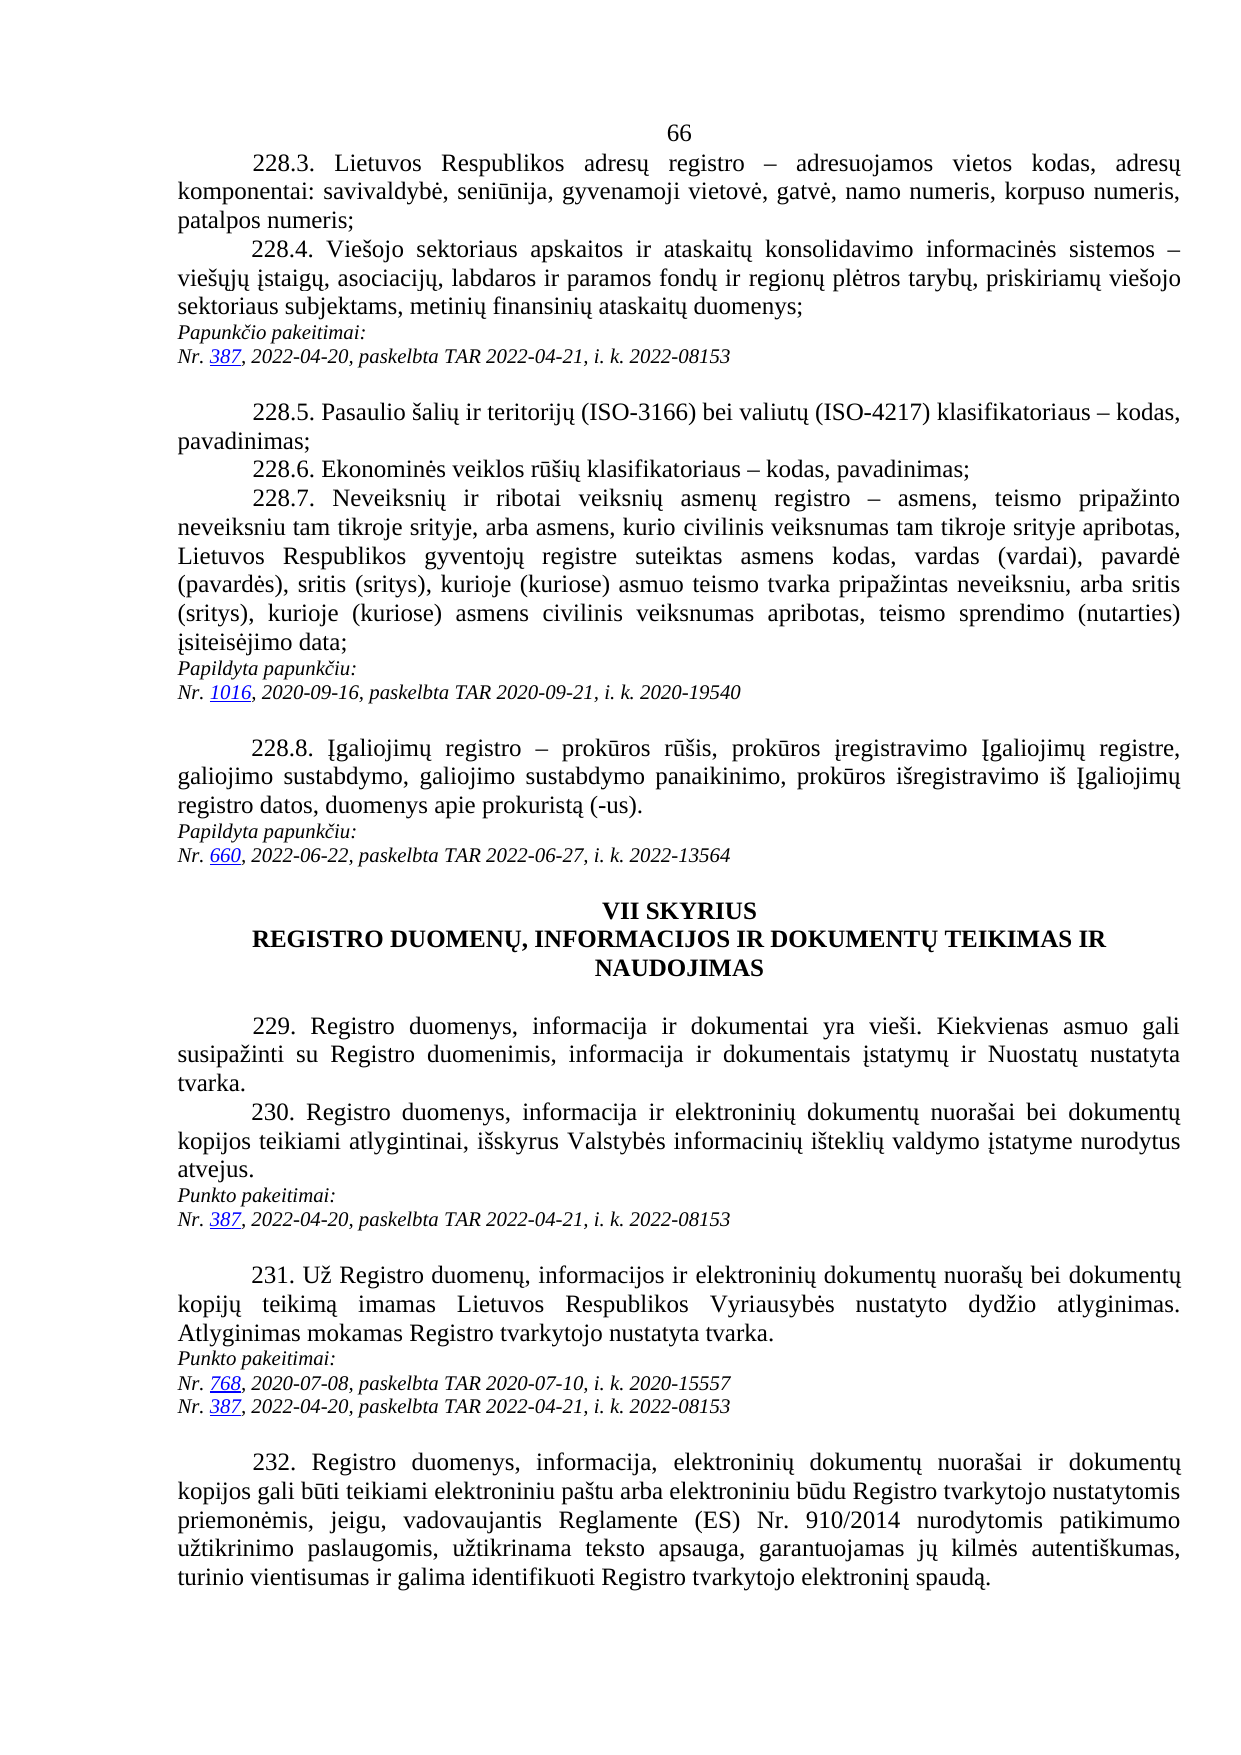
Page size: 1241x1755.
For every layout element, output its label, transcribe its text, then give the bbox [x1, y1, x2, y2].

text Papildyta papunkčiu: [177, 656, 1181, 680]
text Nr. 660, 2022-06-22, paskelbta TAR 2022-06-27, i. k. 2022-13564 [177, 843, 1181, 867]
text Papildyta papunkčiu: [177, 819, 1181, 843]
text 228.8. Įgaliojimų registro – prokūros rūšis, prokūros įregistravimo Įgaliojimų registre, galiojimo sustabdymo, galiojimo sustabdymo panaikinimo, prokūros išregistravimo iš Įgaliojimų registro datos, duomenys apie prokuristą (-us). [177, 733, 1181, 819]
text 228.5. Pasaulio šalių ir teritorijų (ISO-3166) bei valiutų (ISO-4217) klasifikatoriaus – kodas, pavadinimas; [177, 397, 1181, 454]
text Papunkčio pakeitimai: [177, 320, 1181, 344]
text Nr. 387, 2022-04-20, paskelbta TAR 2022-04-21, i. k. 2022-08153 [177, 1394, 1181, 1418]
text 228.7. Neveiksnių ir ribotai veiksnių asmenų registro – asmens, teismo pripažinto neveiksniu tam tikroje srityje, arba asmens, kurio civilinis veiksnumas tam tikroje srityje apribotas, Lietuvos Respublikos gyventojų registre suteiktas asmens kodas, vardas (vardai), pavardė (pavardės), sritis (sritys), kurioje (kuriose) asmuo teismo tvarka pripažintas neveiksniu, arba sritis (sritys), kurioje (kuriose) asmens civilinis veiksnumas apribotas, teismo sprendimo (nutarties) įsiteisėjimo data; [177, 483, 1181, 656]
text Nr. 768, 2020-07-08, paskelbta TAR 2020-07-10, i. k. 2020-15557 [177, 1370, 1181, 1394]
text 231. Už Registro duomenų, informacijos ir elektroninių dokumentų nuorašų bei dokumentų kopijų teikimą imamas Lietuvos Respublikos Vyriausybės nustatyto dydžio atlyginimas. Atlyginimas mokamas Registro tvarkytojo nustatyta tvarka. [177, 1260, 1181, 1346]
text Nr. 387, 2022-04-20, paskelbta TAR 2022-04-21, i. k. 2022-08153 [177, 1207, 1181, 1231]
text Nr. 387, 2022-04-20, paskelbta TAR 2022-04-21, i. k. 2022-08153 [177, 344, 1181, 368]
text 228.6. Ekonominės veiklos rūšių klasifikatoriaus – kodas, pavadinimas; [177, 454, 1181, 483]
text REGISTRO DUOMENŲ, INFORMACIJOS IR DOKUMENTŲ TEIKIMAS IR NAUDOJIMAS [177, 924, 1181, 982]
text Punkto pakeitimai: [177, 1183, 1181, 1207]
text 229. Registro duomenys, informacija ir dokumentai yra vieši. Kiekvienas asmuo gali susipažinti su Registro duomenimis, informacija ir dokumentais įstatymų ir Nuostatų nustatyta tvarka. [177, 1011, 1181, 1097]
text Nr. 1016, 2020-09-16, paskelbta TAR 2020-09-21, i. k. 2020-19540 [177, 680, 1181, 704]
text Punkto pakeitimai: [177, 1346, 1181, 1370]
text 230. Registro duomenys, informacija ir elektroninių dokumentų nuorašai bei dokumentų kopijos teikiami atlygintinai, išskyrus Valstybės informacinių išteklių valdymo įstatyme nurodytus atvejus. [177, 1097, 1181, 1183]
text 228.4. Viešojo sektoriaus apskaitos ir ataskaitų konsolidavimo informacinės sistemos – viešųjų įstaigų, asociacijų, labdaros ir paramos fondų ir regionų plėtros tarybų, priskiriamų viešojo sektoriaus subjektams, metinių finansinių ataskaitų duomenys; [177, 234, 1181, 320]
text 228.3. Lietuvos Respublikos adresų registro – adresuojamos vietos kodas, adresų komponentai: savivaldybė, seniūnija, gyvenamoji vietovė, gatvė, namo numeris, korpuso numeris, patalpos numeris; [177, 148, 1181, 234]
text VII SKYRIUS [177, 896, 1181, 924]
text 232. Registro duomenys, informacija, elektroninių dokumentų nuorašai ir dokumentų kopijos gali būti teikiami elektroniniu paštu arba elektroniniu būdu Registro tvarkytojo nustatytomis priemonėmis, jeigu, vadovaujantis Reglamente (ES) Nr. 910/2014 nurodytomis patikimumo užtikrinimo paslaugomis, užtikrinama teksto apsauga, garantuojamas jų kilmės autentiškumas, turinio vientisumas ir galima identifikuoti Registro tvarkytojo elektroninį spaudą. [177, 1447, 1181, 1591]
